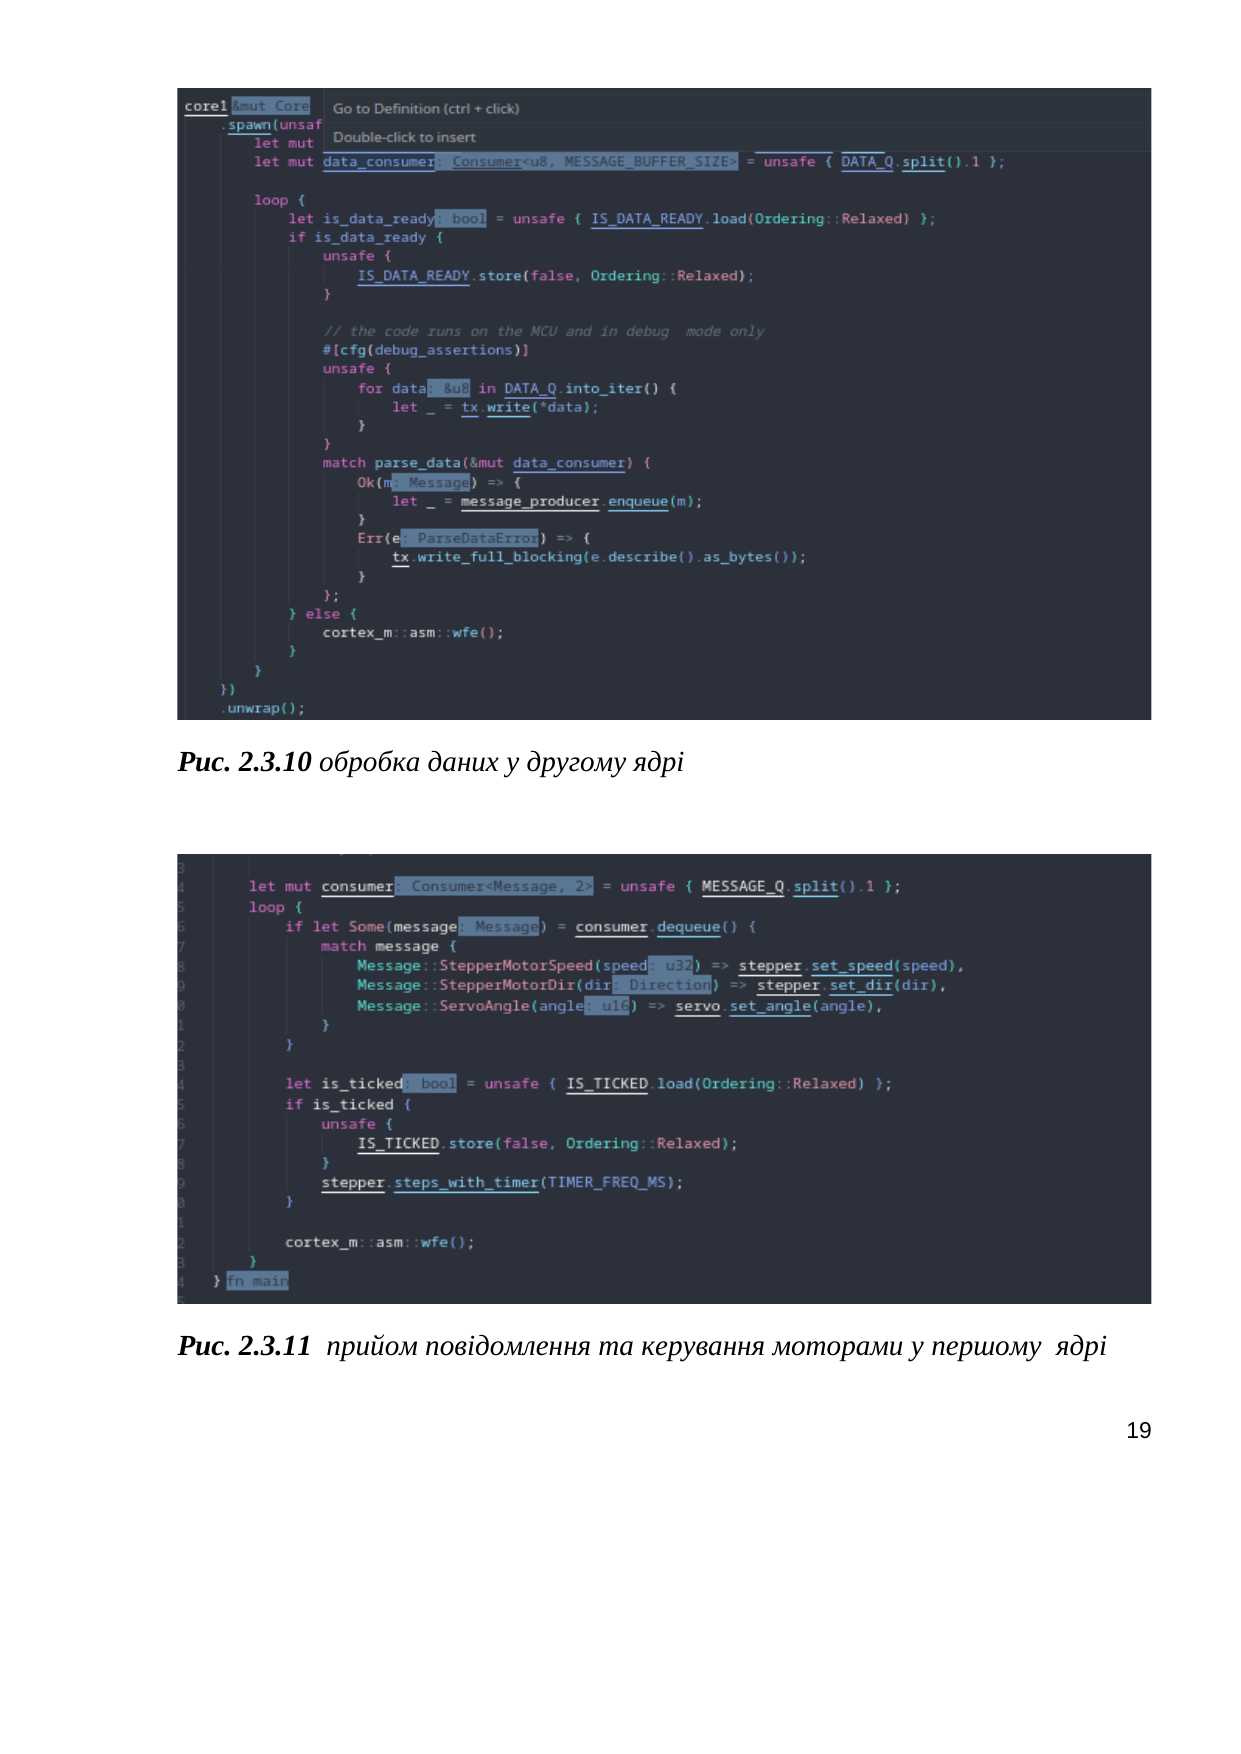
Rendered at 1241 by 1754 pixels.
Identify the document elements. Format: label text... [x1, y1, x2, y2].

text Рис. 2.3.10 обробка даних у другому ядрі [177, 744, 1152, 777]
picture [177, 88, 1152, 720]
picture [177, 854, 1152, 1304]
text Рис. 2.3.11 прийом повідомлення та керування моторами у першому ядрі [177, 1328, 1152, 1362]
